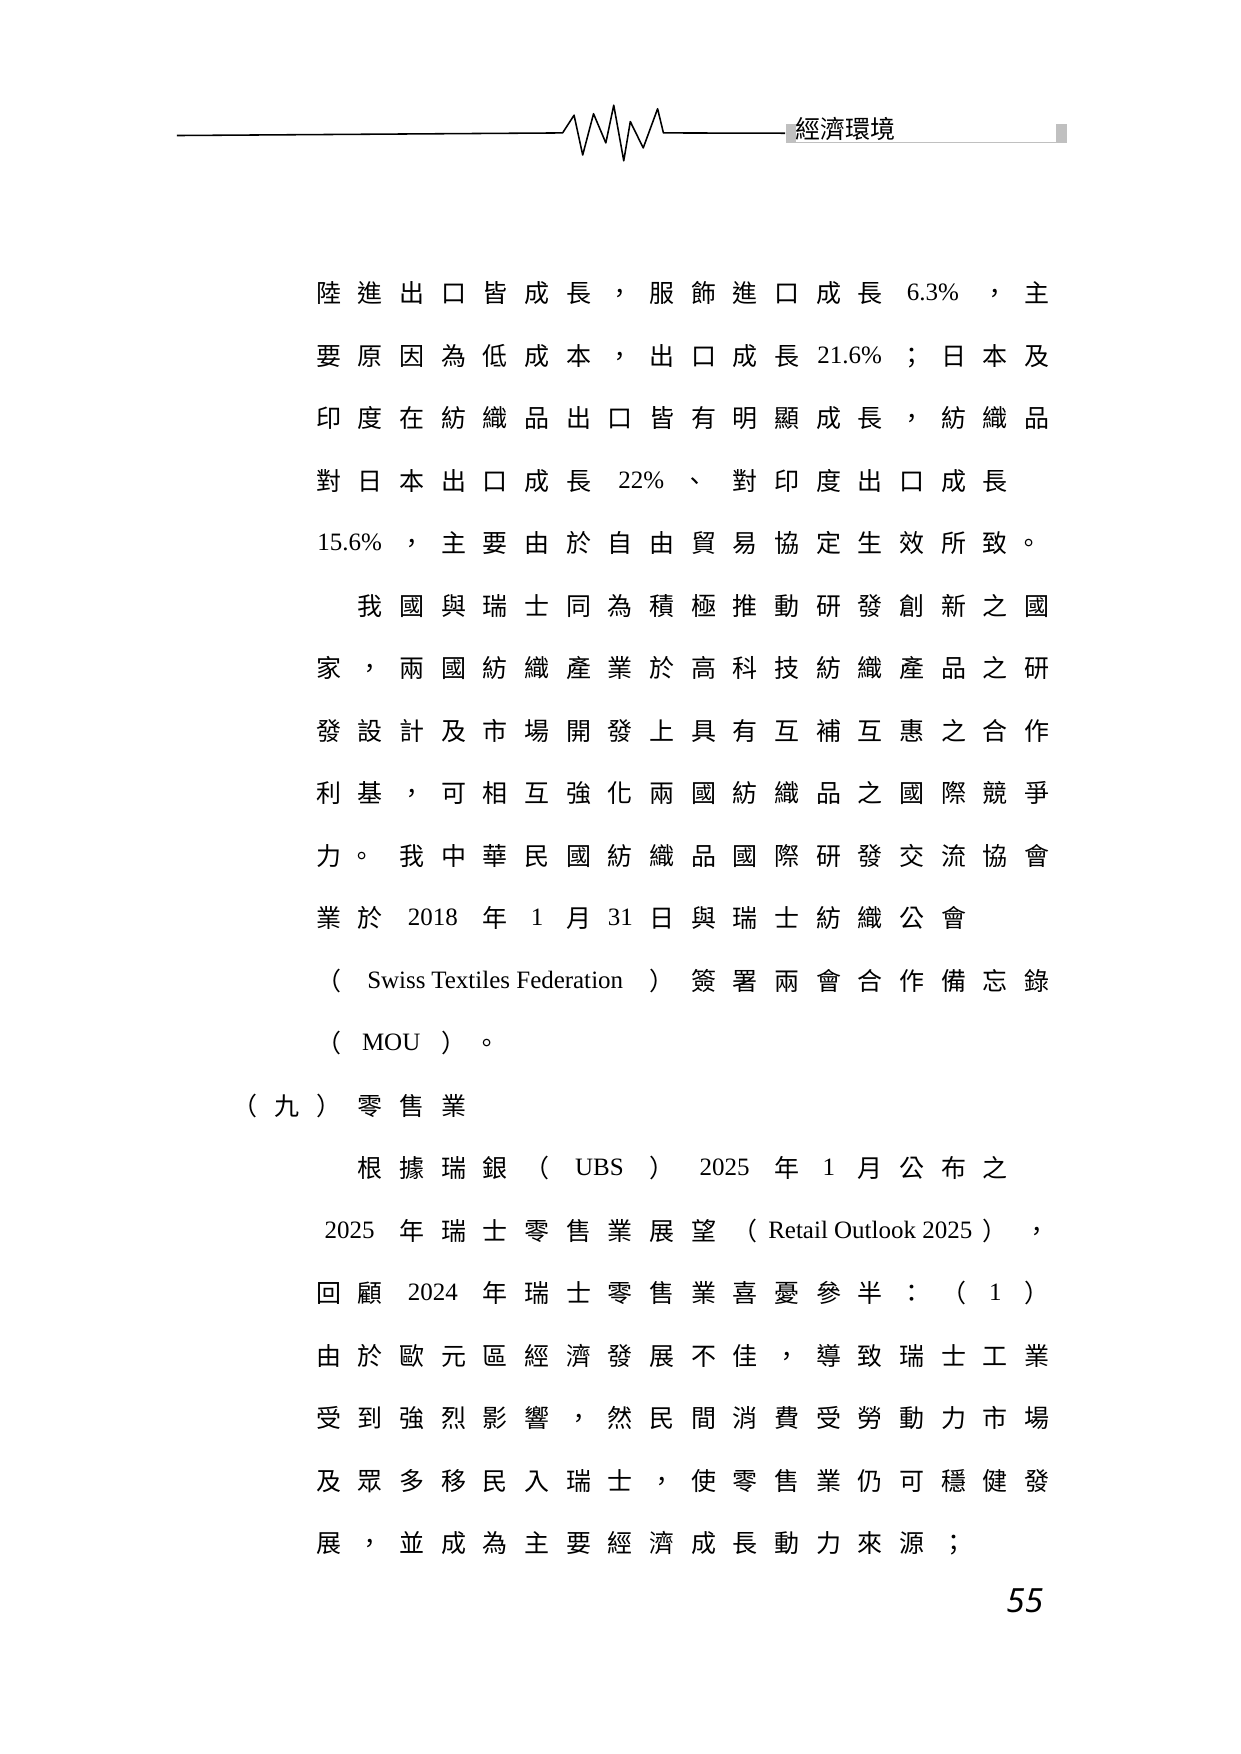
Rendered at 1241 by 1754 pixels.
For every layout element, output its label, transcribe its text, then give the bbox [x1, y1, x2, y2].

text 根據瑞銀（UBS）2025年1月公布之2025年瑞士零售業展望（Retail Outlook 2025），回顧2024年瑞士零售業喜憂參半：（1）由於歐元區經濟發展不佳，導致瑞士工業受到強烈影響，然民間消費受勞動力市場及眾多移民入瑞士，使零售業仍可穩健發展，並成為主要經濟成長動力來源； [281, 1125, 1058, 1563]
text （九）零售業 [207, 1063, 1058, 1125]
text 我國與瑞士同為積極推動研發創新之國家，兩國紡織產業於高科技紡織產品之研發設計及市場開發上具有互補互惠之合作利基，可相互強化兩國紡織品之國際競爭力。我中華民國紡織品國際研發交流協會業於2018年1月31日與瑞士紡織公會（Swiss Textiles Federation）簽署兩會合作備忘錄（MOU）。 [281, 563, 1058, 1063]
text 陸進出口皆成長，服飾進口成長6.3%，主要原因為低成本，出口成長21.6%；日本及印度在紡織品出口皆有明顯成長，紡織品對日本出口成長22%、對印度出口成長15.6%，主要由於自由貿易協定生效所致。 [281, 250, 1058, 563]
